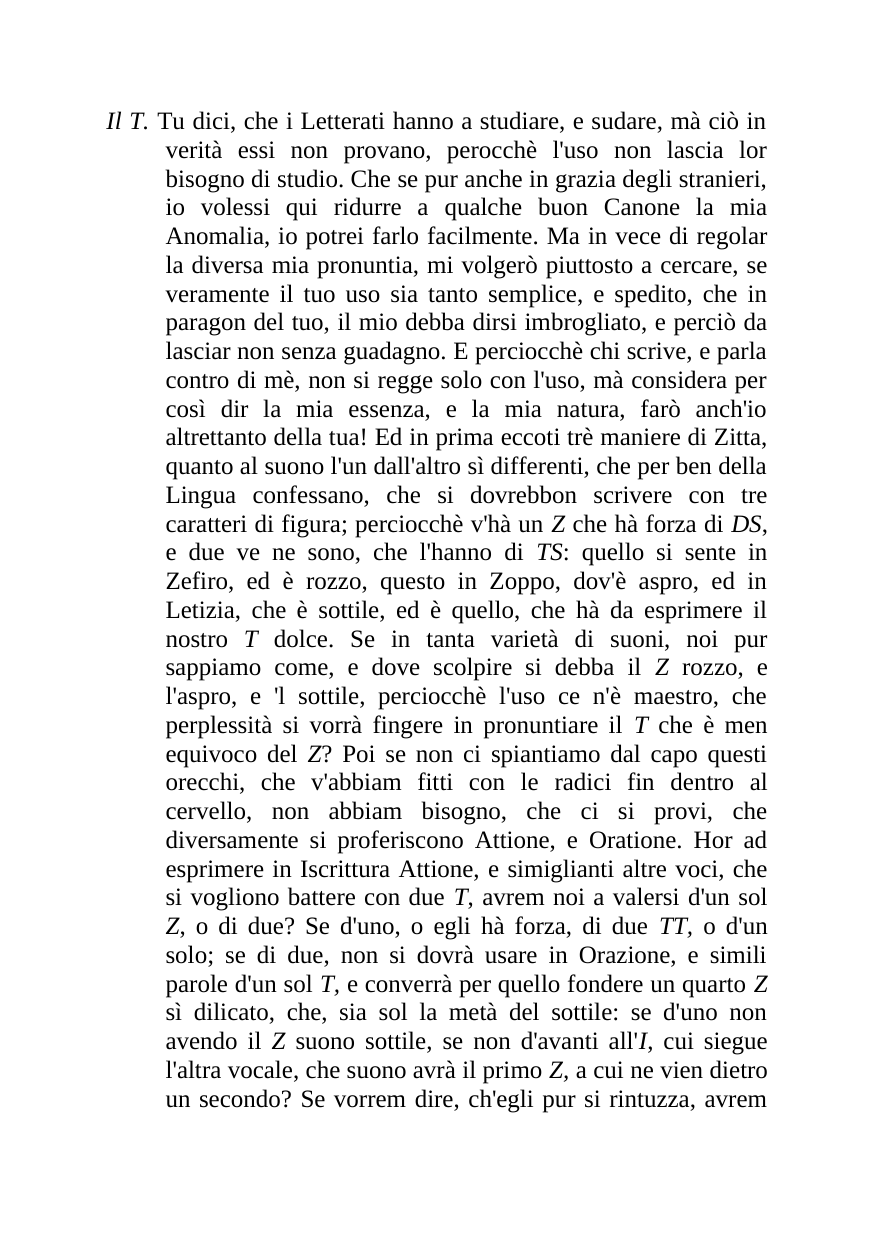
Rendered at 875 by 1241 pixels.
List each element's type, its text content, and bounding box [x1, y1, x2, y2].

text Il T. Tu dici, che i Letterati hanno a studiare, e sudare, mà ciò in verità essi non provano, perocchè l'uso non lascia lor bisogno di studio. Che se pur anche in grazia degli stranieri, io volessi qui ridurre a qualche buon Canone la mia Anomalia, io potrei farlo facilmente. Ma in vece di regolar la diversa mia pronuntia, mi volgerò piuttosto a cercare, se veramente il tuo uso sia tanto semplice, e spedito, che in paragon del tuo, il mio debba dirsi imbrogliato, e perciò da lasciar non senza guadagno. E perciocchè chi scrive, e parla contro di mè, non si regge solo con l'uso, mà considera per così dir la mia essenza, e la mia natura, farò anch'io altrettanto della tua! Ed in prima eccoti trè maniere di Zitta, quanto al suono l'un dall'altro sì differenti, che per ben della Lingua confessano, che si dovrebbon scrivere con tre caratteri di figura; perciocchè v'hà un Z che hà forza di DS, e due ve ne sono, che l'hanno di TS: quello si sente in Zefiro, ed è rozzo, questo in Zoppo, dov'è aspro, ed in Letizia, che è sottile, ed è quello, che hà da esprimere il nostro T dolce. Se in tanta varietà di suoni, noi pur sappiamo come, e dove scolpire si debba il Z rozzo, e l'aspro, e 'l sottile, perciocchè l'uso ce n'è maestro, che perplessità si vorrà fingere in pronuntiare il T che è men equivoco del Z? Poi se non ci spiantiamo dal capo questi orecchi, che v'abbiam fitti con le radici fin dentro al cervello, non abbiam bisogno, che ci si provi, che diversamente si proferiscono Attione, e Oratione. Hor ad esprimere in Iscrittura Attione, e simiglianti altre voci, che si vogliono battere con due T, avrem noi a valersi d'un sol Z, o di due? Se d'uno, o egli hà forza, di due TT, o d'un solo; se di due, non si dovrà usare in Orazione, e simili parole d'un sol T, e converrà per quello fondere un quarto Z sì dilicato, che, sia sol la metà del sottile: se d'uno non avendo il Z suono sottile, se non d'avanti all'I, cui siegue l'altra vocale, che suono avrà il primo Z, a cui ne vien dietro un secondo? Se vorrem dire, ch'egli pur si rintuzza, avrem [106, 106, 768, 1112]
